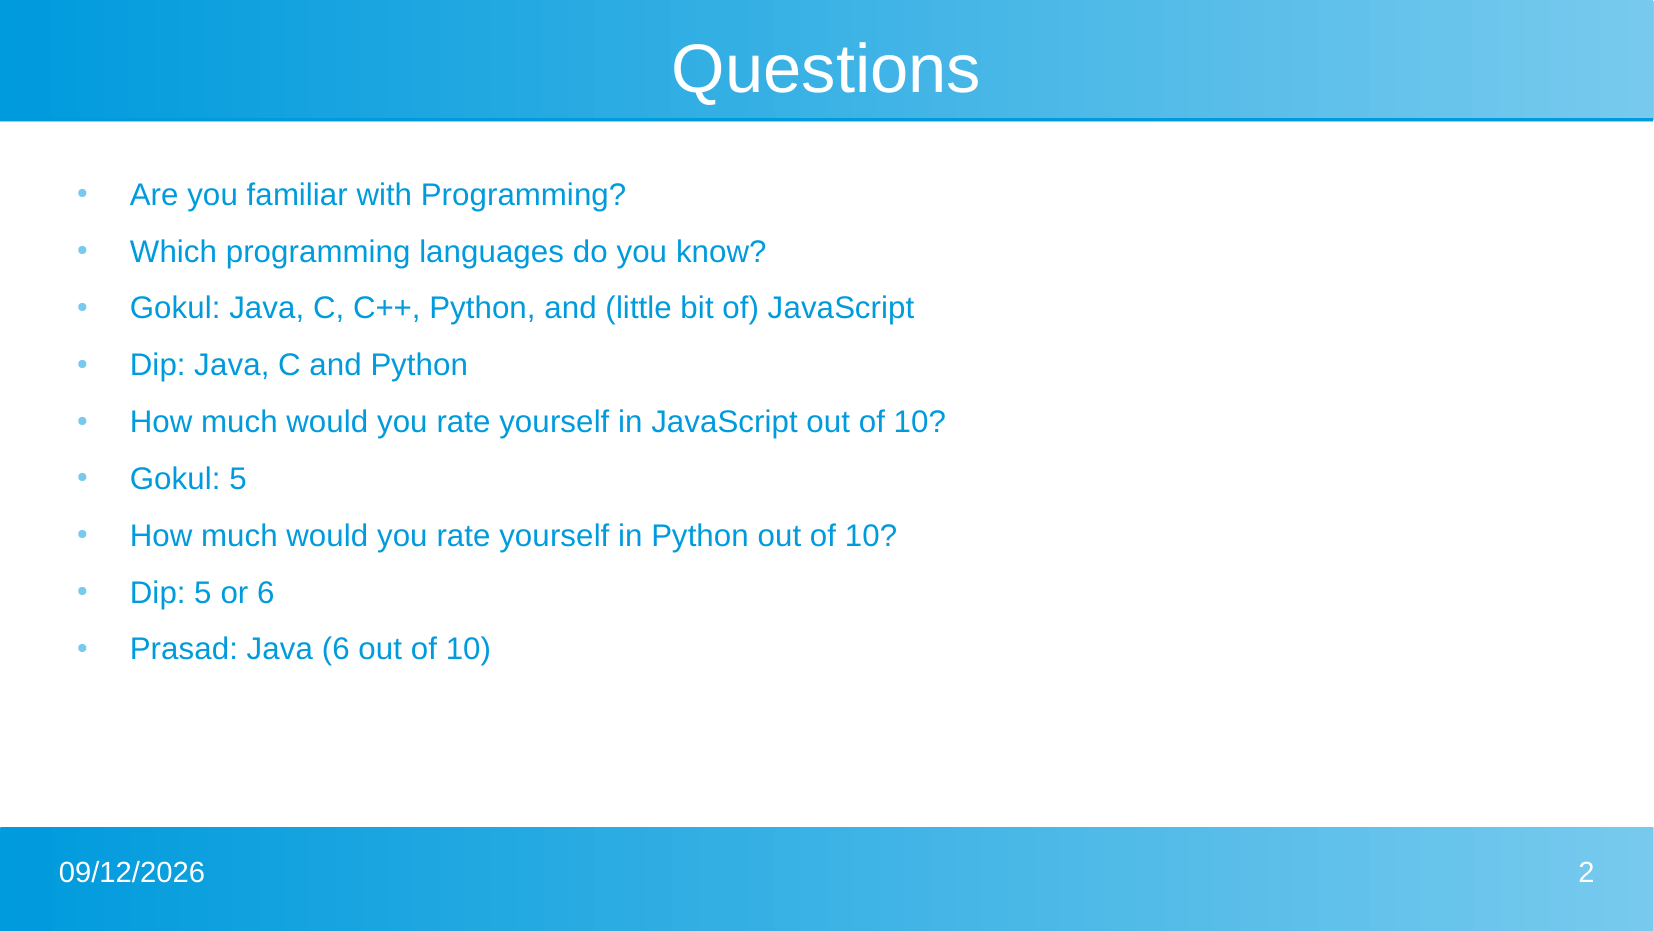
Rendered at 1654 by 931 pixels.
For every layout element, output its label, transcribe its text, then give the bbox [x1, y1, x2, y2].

title Questions [59, 29, 1595, 108]
list Are you familiar with Programming? Which programming languages do you know? Gokul: Java, C, C++, Python, and (little bit of) JavaScript Dip: Java, C and Python How much would you rate yourself in JavaScript out of 10? Gokul: 5 How much would you rate yourself in Python out of 10? Dip: 5 or 6 Prasad: Java (6 out of 10) [59, 177, 1595, 768]
